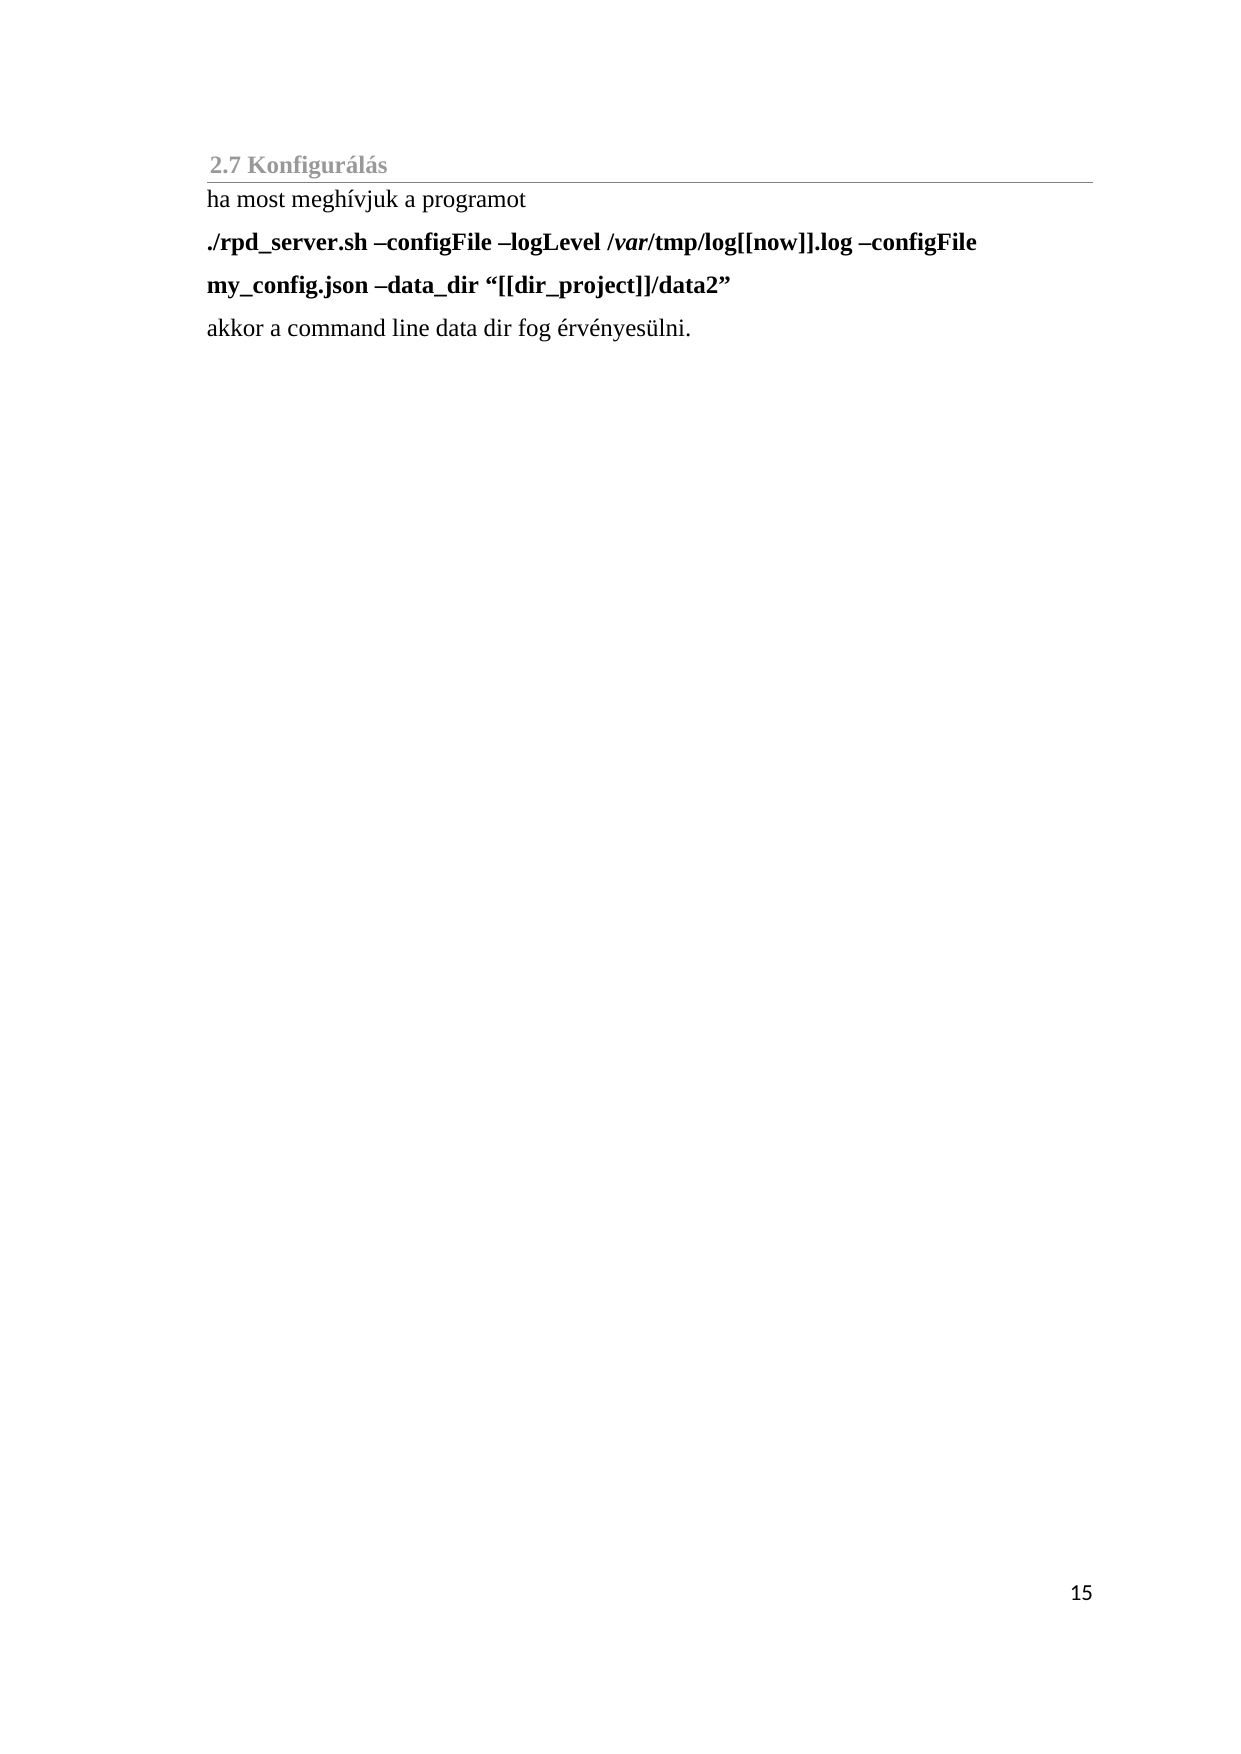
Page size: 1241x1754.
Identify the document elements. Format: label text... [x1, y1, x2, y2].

text akkor a command line data dir fog érvényesülni. [207, 313, 1093, 342]
text ha most meghívjuk a programot ./rpd_server.sh –configFile –logLevel /var/tmp/log[[now]].log –configFile my_config.json –data_dir “[[dir_project]]/data2” [207, 184, 1093, 299]
